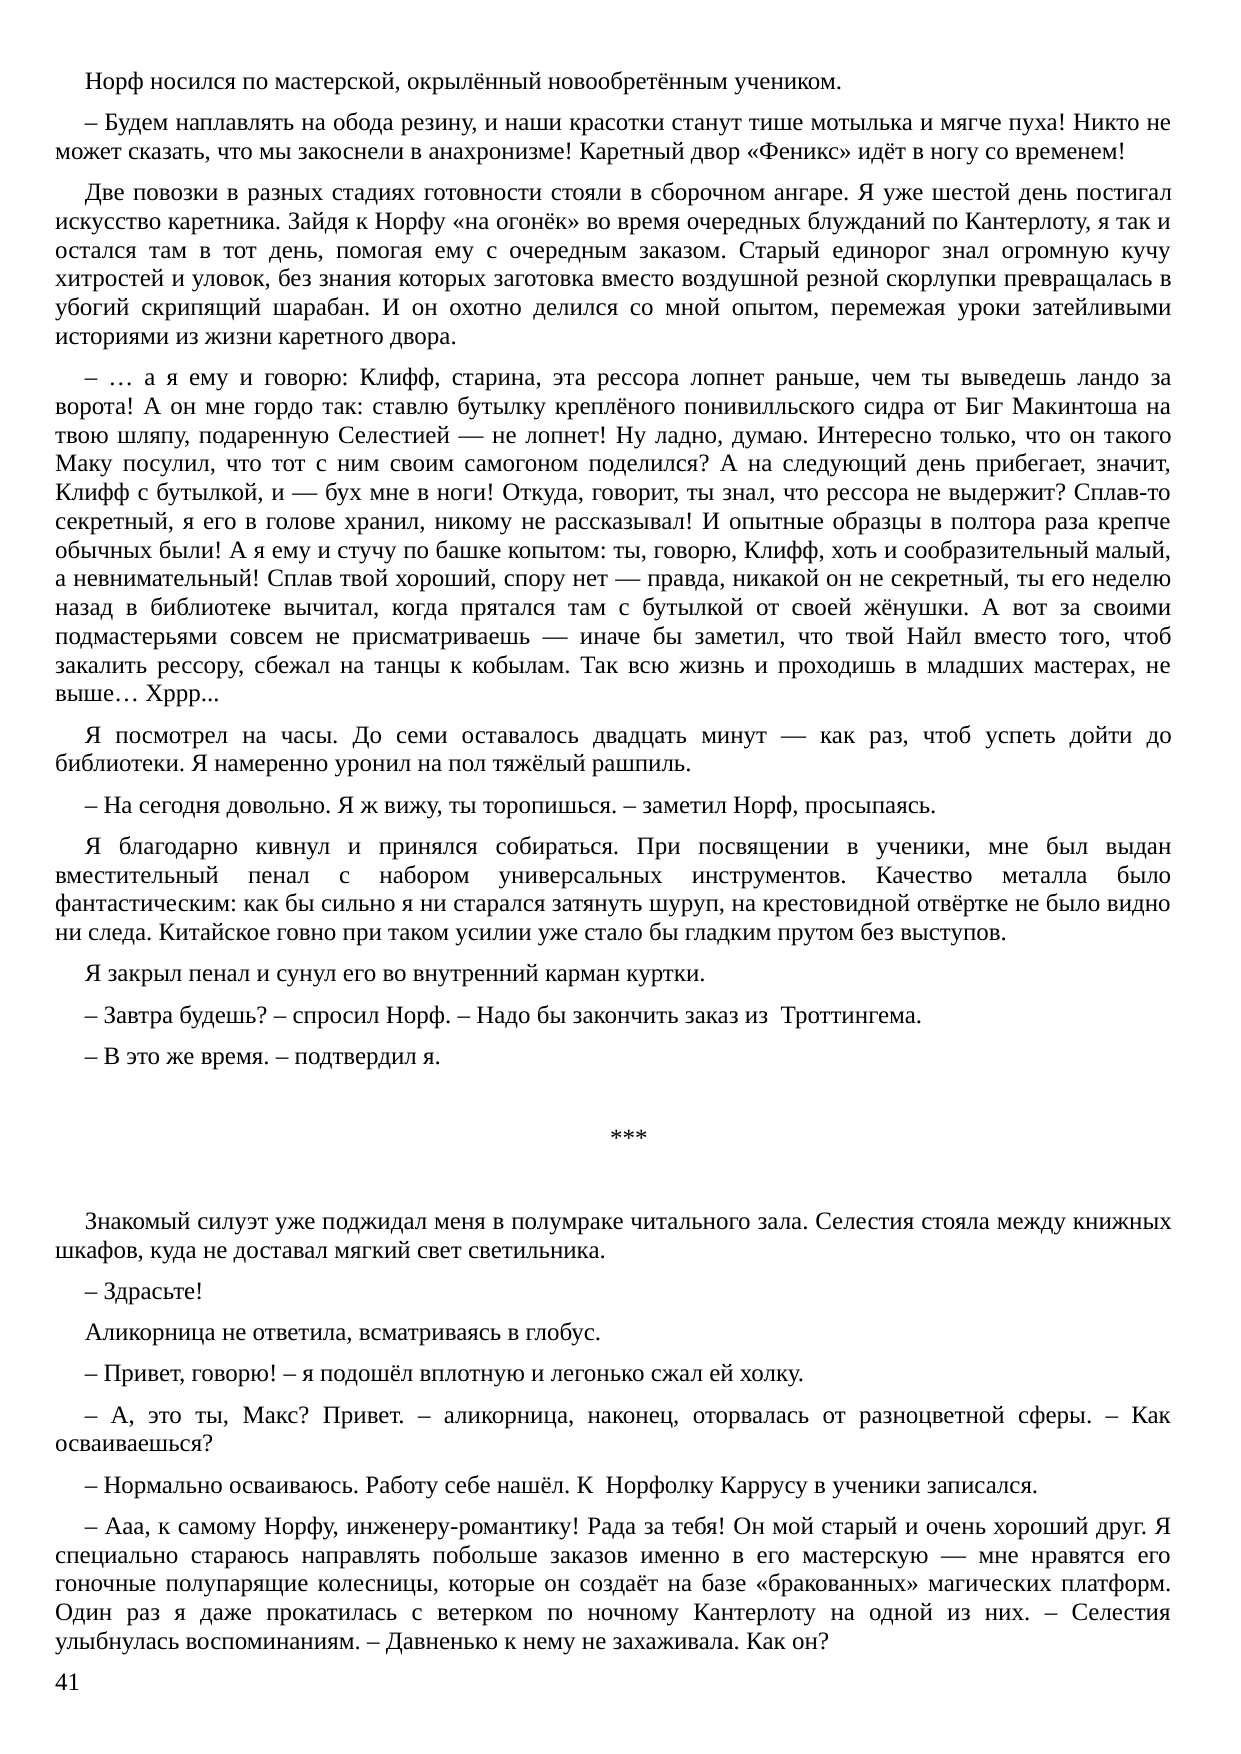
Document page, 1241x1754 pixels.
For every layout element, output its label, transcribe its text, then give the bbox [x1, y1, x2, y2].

text – Ааа, к самому Норфу, инженеру-романтику! Рада за тебя! Он мой старый и очень хороший друг. Я специально стараюсь направлять побольше заказов именно в его мастерскую — мне нравятся его гоночные полупарящие колесницы, которые он создаёт на базе «бракованных» магических платформ. Один раз я даже прокатилась с ветерком по ночному Кантерлоту на одной из них. – Селестия улыбнулась воспоминаниям. – Давненько к нему не захаживала. Как он? [55, 1511, 1173, 1655]
text Я закрыл пенал и сунул его во внутренний карман куртки. [55, 958, 1173, 987]
text – На сегодня довольно. Я ж вижу, ты торопишься. – заметил Норф, просыпаясь. [55, 790, 1173, 818]
text – А, это ты, Макс? Привет. – аликорница, наконец, оторвалась от разноцветной сферы. – Как осваиваешься? [55, 1400, 1173, 1457]
text *** [55, 1123, 1173, 1152]
text Я благодарно кивнул и принялся собираться. При посвящении в ученики, мне был выдан вместительный пенал с набором универсальных инструментов. Качество металла было фантастическим: как бы сильно я ни старался затянуть шуруп, на крестовидной отвёртке не было видно ни следа. Китайское говно при таком усилии уже стало бы гладким прутом без выступов. [55, 831, 1173, 946]
text – Завтра будешь? – спросил Норф. – Надо бы закончить заказ из Троттингема. [55, 1000, 1173, 1028]
text Я посмотрел на часы. До семи оставалось двадцать минут — как раз, чтоб успеть дойти до библиотеки. Я намеренно уронил на пол тяжёлый рашпиль. [55, 720, 1173, 777]
text – Нормально осваиваюсь. Работу себе нашёл. К Норфолку Каррусу в ученики записался. [55, 1470, 1173, 1498]
text Две повозки в разных стадиях готовности стояли в сборочном ангаре. Я уже шестой день постигал искусство каретника. Зайдя к Норфу «на огонёк» во время очередных блужданий по Кантерлоту, я так и остался там в тот день, помогая ему с очередным заказом. Старый единорог знал огромную кучу хитростей и уловок, без знания которых заготовка вместо воздушной резной скорлупки превращалась в убогий скрипящий шарабан. И он охотно делился со мной опытом, перемежая уроки затейливыми историями из жизни каретного двора. [55, 177, 1173, 350]
text – Здрасьте! [55, 1276, 1173, 1305]
text Аликорница не ответила, всматриваясь в глобус. [55, 1317, 1173, 1346]
text – Привет, говорю! – я подошёл вплотную и легонько сжал ей холку. [55, 1358, 1173, 1387]
text – Будем наплавлять на обода резину, и наши красотки станут тише мотылька и мягче пуха! Никто не может сказать, что мы закоснели в анахронизме! Каретный двор «Феникс» идёт в ногу со временем! [55, 107, 1173, 165]
text Знакомый силуэт уже поджидал меня в полумраке читального зала. Селестия стояла между книжных шкафов, куда не доставал мягкий свет светильника. [55, 1206, 1173, 1263]
text – В это же время. – подтвердил я. [55, 1041, 1173, 1070]
text Норф носился по мастерской, окрылённый новообретённым учеником. [55, 66, 1173, 95]
text – … а я ему и говорю: Клифф, старина, эта рессора лопнет раньше, чем ты выведешь ландо за ворота! А он мне гордо так: ставлю бутылку креплёного понивилльского сидра от Биг Макинтоша на твою шляпу, подаренную Селестией — не лопнет! Ну ладно, думаю. Интересно только, что он такого Маку посулил, что тот с ним своим самогоном поделился? А на следующий день прибегает, значит, Клифф с бутылкой, и — бух мне в ноги! Откуда, говорит, ты знал, что рессора не выдержит? Сплав-то секретный, я его в голове хранил, никому не рассказывал! И опытные образцы в полтора раза крепче обычных были! А я ему и стучу по башке копытом: ты, говорю, Клифф, хоть и сообразительный малый, а невнимательный! Сплав твой хороший, спору нет — правда, никакой он не секретный, ты его неделю назад в библиотеке вычитал, когда прятался там с бутылкой от своей жёнушки. А вот за своими подмастерьями совсем не присматриваешь — иначе бы заметил, что твой Найл вместо того, чтоб закалить рессору, сбежал на танцы к кобылам. Так всю жизнь и проходишь в младших мастерах, не выше… Хррр... [55, 362, 1173, 707]
